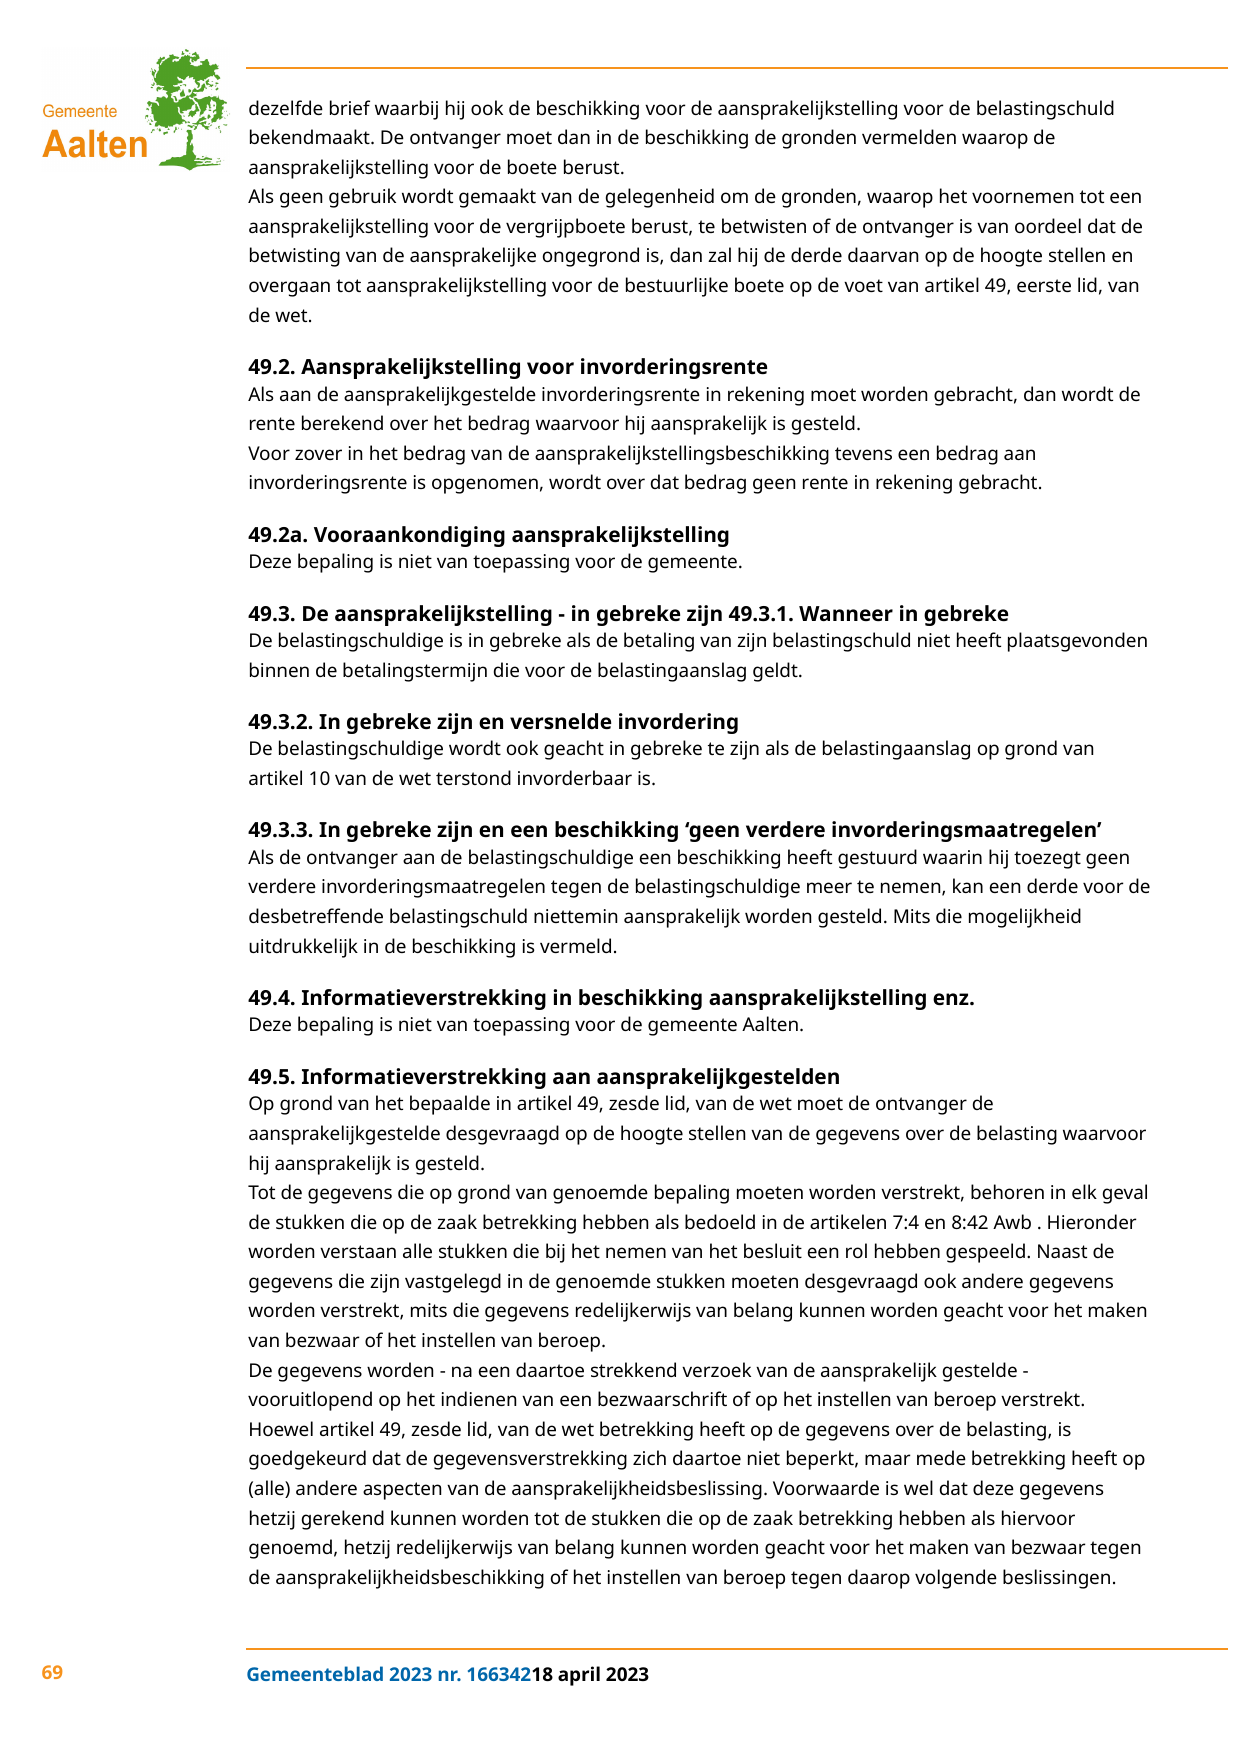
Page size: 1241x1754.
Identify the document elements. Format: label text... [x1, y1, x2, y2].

text 49.4. Informatieverstrekking in beschikking aansprakelijkstelling enz. [248, 983, 1152, 1012]
text Tot de gegevens die op grond van genoemde bepaling moeten worden verstrekt, behoren in elk geval de stukken die op de zaak betrekking hebben als bedoeld in de artikelen 7:4 en 8:42 Awb . Hieronder worden verstaan alle stukken die bij het nemen van het besluit een rol hebben gespeeld. Naast de gegevens die zijn vastgelegd in de genoemde stukken moeten desgevraagd ook andere gegevens worden verstrekt, mits die gegevens redelijkerwijs van belang kunnen worden geacht voor het maken van bezwaar of het instellen van beroep. [248, 1179, 1152, 1353]
picture [41, 47, 231, 172]
text De belastingschuldige wordt ook geacht in gebreke te zijn als de belastingaanslag op grond van artikel 10 van de wet terstond invorderbaar is. [248, 736, 1152, 791]
text Deze bepaling is niet van toepassing voor de gemeente. [248, 548, 1152, 574]
text overgaan tot aansprakelijkstelling voor de bestuurlijke boete op de voet van artikel 49, eerste lid, van de wet. [248, 272, 1152, 328]
text Als aan de aansprakelijkgestelde invorderingsrente in rekening moet worden gebracht, dan wordt de rente berekend over het bedrag waarvoor hij aansprakelijk is gesteld. [248, 381, 1152, 436]
text desbetreffende belastingschuld niettemin aansprakelijk worden gesteld. Mits die mogelijkheid uitdrukkelijk in de beschikking is vermeld. [248, 903, 1152, 958]
text Hoewel artikel 49, zesde lid, van de wet betrekking heeft op de gegevens over de belasting, is goedgekeurd dat de gegevensverstrekking zich daartoe niet beperkt, maar mede betrekking heeft op (alle) andere aspecten van de aansprakelijkheidsbeslissing. Voorwaarde is wel dat deze gegevens hetzij gerekend kunnen worden tot de stukken die op de zaak betrekking hebben als hiervoor genoemd, hetzij redelijkerwijs van belang kunnen worden geacht voor het maken van bezwaar tegen de aansprakelijkheidsbeschikking of het instellen van beroep tegen daarop volgende beslissingen. [248, 1416, 1152, 1589]
text 49.2a. Vooraankondiging aansprakelijkstelling [248, 520, 1152, 548]
text De belastingschuldige is in gebreke als de betaling van zijn belastingschuld niet heeft plaatsgevonden [248, 627, 1152, 653]
text Deze bepaling is niet van toepassing voor de gemeente Aalten. [248, 1012, 1152, 1037]
text De gegevens worden - na een daartoe strekkend verzoek van de aansprakelijk gestelde - vooruitlopend op het indienen van een bezwaarschrift of op het instellen van beroep verstrekt. [248, 1357, 1152, 1412]
text 49.3.3. In gebreke zijn en een beschikking ‘geen verdere invorderingsmaatregelen’ [248, 816, 1152, 844]
text Op grond van het bepaalde in artikel 49, zesde lid, van de wet moet de ontvanger de aansprakelijkgestelde desgevraagd op de hoogte stellen van de gegevens over de belasting waarvoor hij aansprakelijk is gesteld. [248, 1091, 1152, 1175]
text Als geen gebruik wordt gemaakt van de gelegenheid om de gronden, waarop het voornemen tot een [248, 183, 1152, 209]
text aansprakelijkstelling voor de vergrijpboete berust, te betwisten of de ontvanger is van oordeel dat de [248, 213, 1152, 239]
text 49.3. De aansprakelijkstelling - in gebreke zijn 49.3.1. Wanneer in gebreke [248, 599, 1152, 627]
text binnen de betalingstermijn die voor de belastingaanslag geldt. [248, 657, 1152, 682]
text 49.3.2. In gebreke zijn en versnelde invordering [248, 707, 1152, 736]
text betwisting van de aansprakelijke ongegrond is, dan zal hij de derde daarvan op de hoogte stellen en [248, 243, 1152, 268]
text dezelfde brief waarbij hij ook de beschikking voor de aansprakelijkstelling voor de belastingschuld bekendmaakt. De ontvanger moet dan in de beschikking de gronden vermelden waarop de aansprakelijkstelling voor de boete berust. [248, 95, 1152, 180]
text 49.2. Aansprakelijkstelling voor invorderingsrente [248, 352, 1152, 381]
text Voor zover in het bedrag van de aansprakelijkstellingsbeschikking tevens een bedrag aan invorderingsrente is opgenomen, wordt over dat bedrag geen rente in rekening gebracht. [248, 440, 1152, 495]
text Als de ontvanger aan de belastingschuldige een beschikking heeft gestuurd waarin hij toezegt geen verdere invorderingsmaatregelen tegen de belastingschuldige meer te nemen, kan een derde voor de [248, 844, 1152, 899]
text 49.5. Informatieverstrekking aan aansprakelijkgestelden [248, 1062, 1152, 1091]
